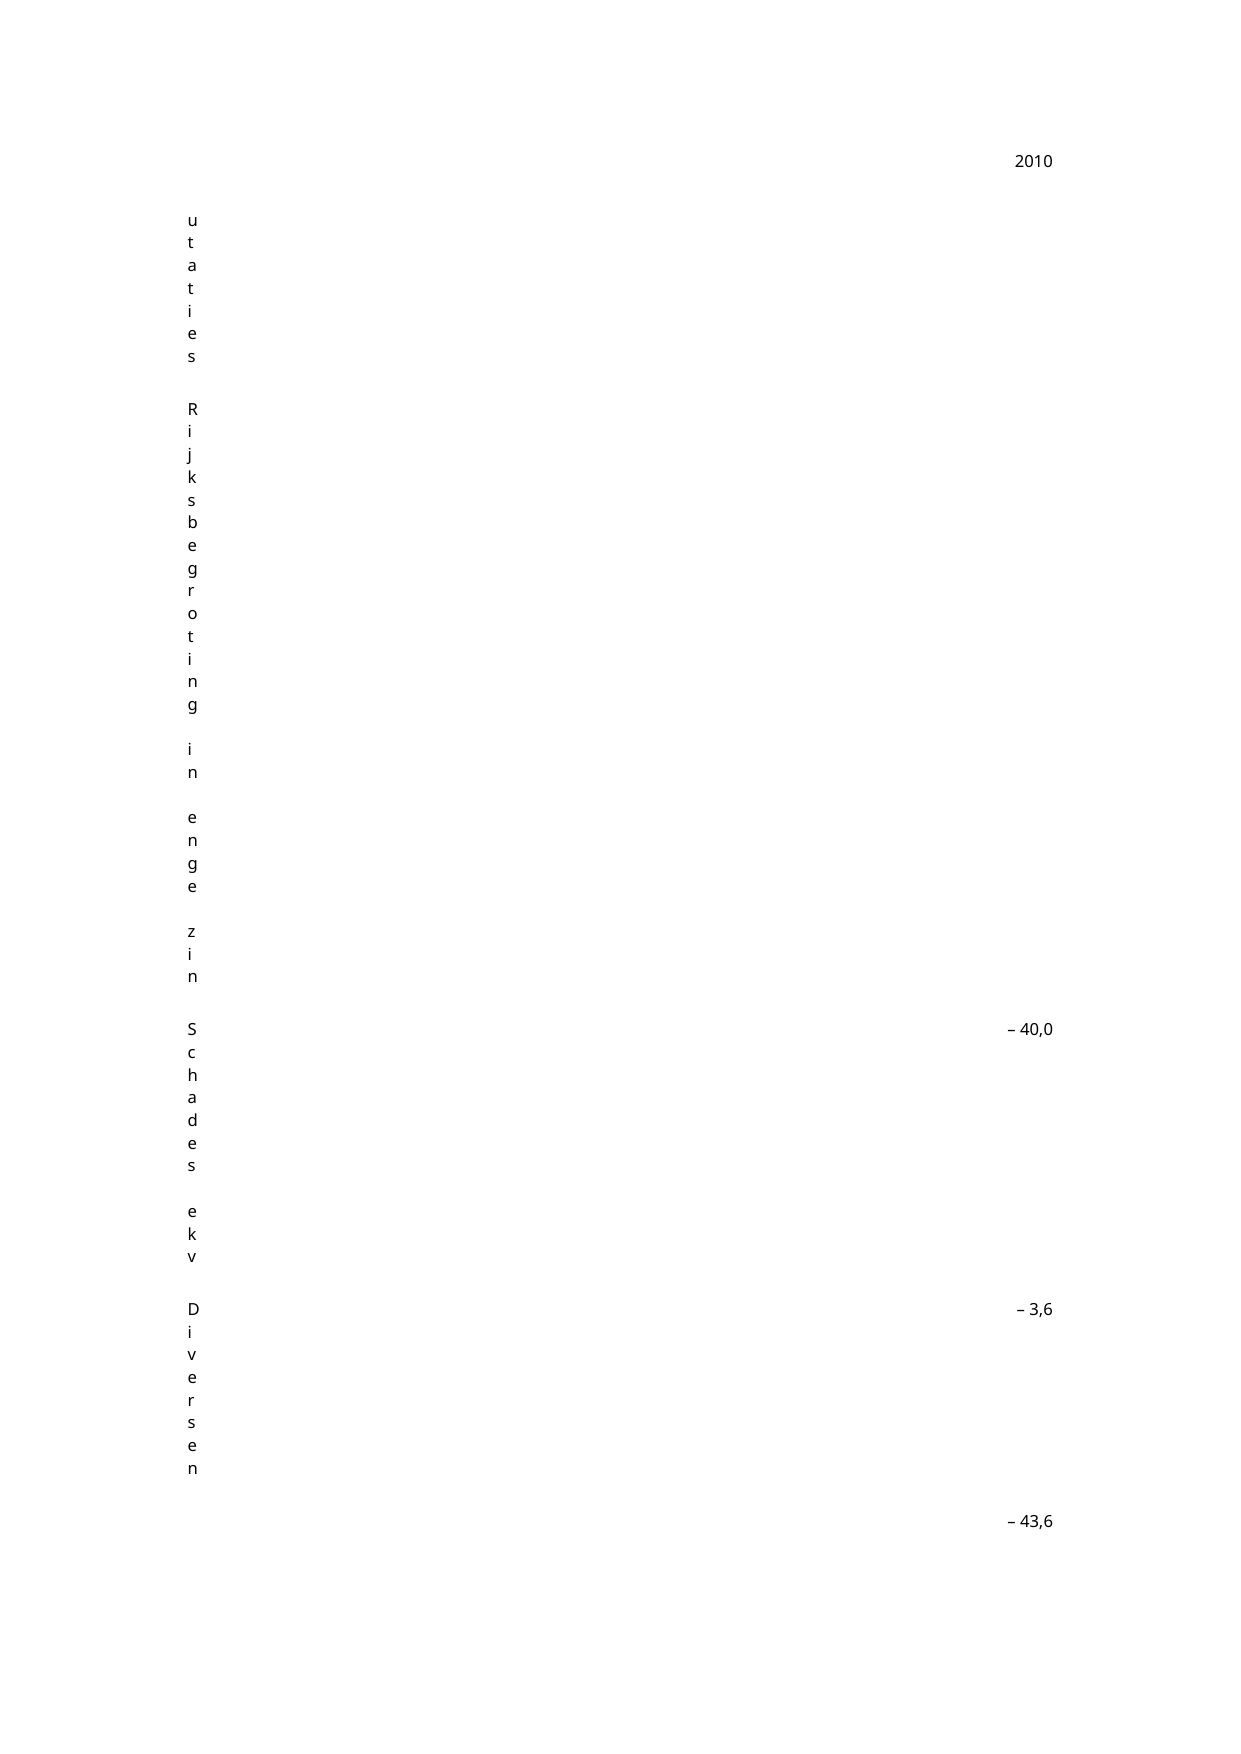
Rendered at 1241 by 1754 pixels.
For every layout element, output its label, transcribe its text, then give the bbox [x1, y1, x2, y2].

table_cell – 43,6 [191, 1509, 1053, 1568]
table_cell [191, 209, 1053, 397]
table_cell [191, 398, 1053, 1018]
table_header 2010 [191, 150, 1053, 208]
table_cell – 40,0 [191, 1018, 1053, 1298]
table_cell – 3,6 [191, 1298, 1053, 1509]
